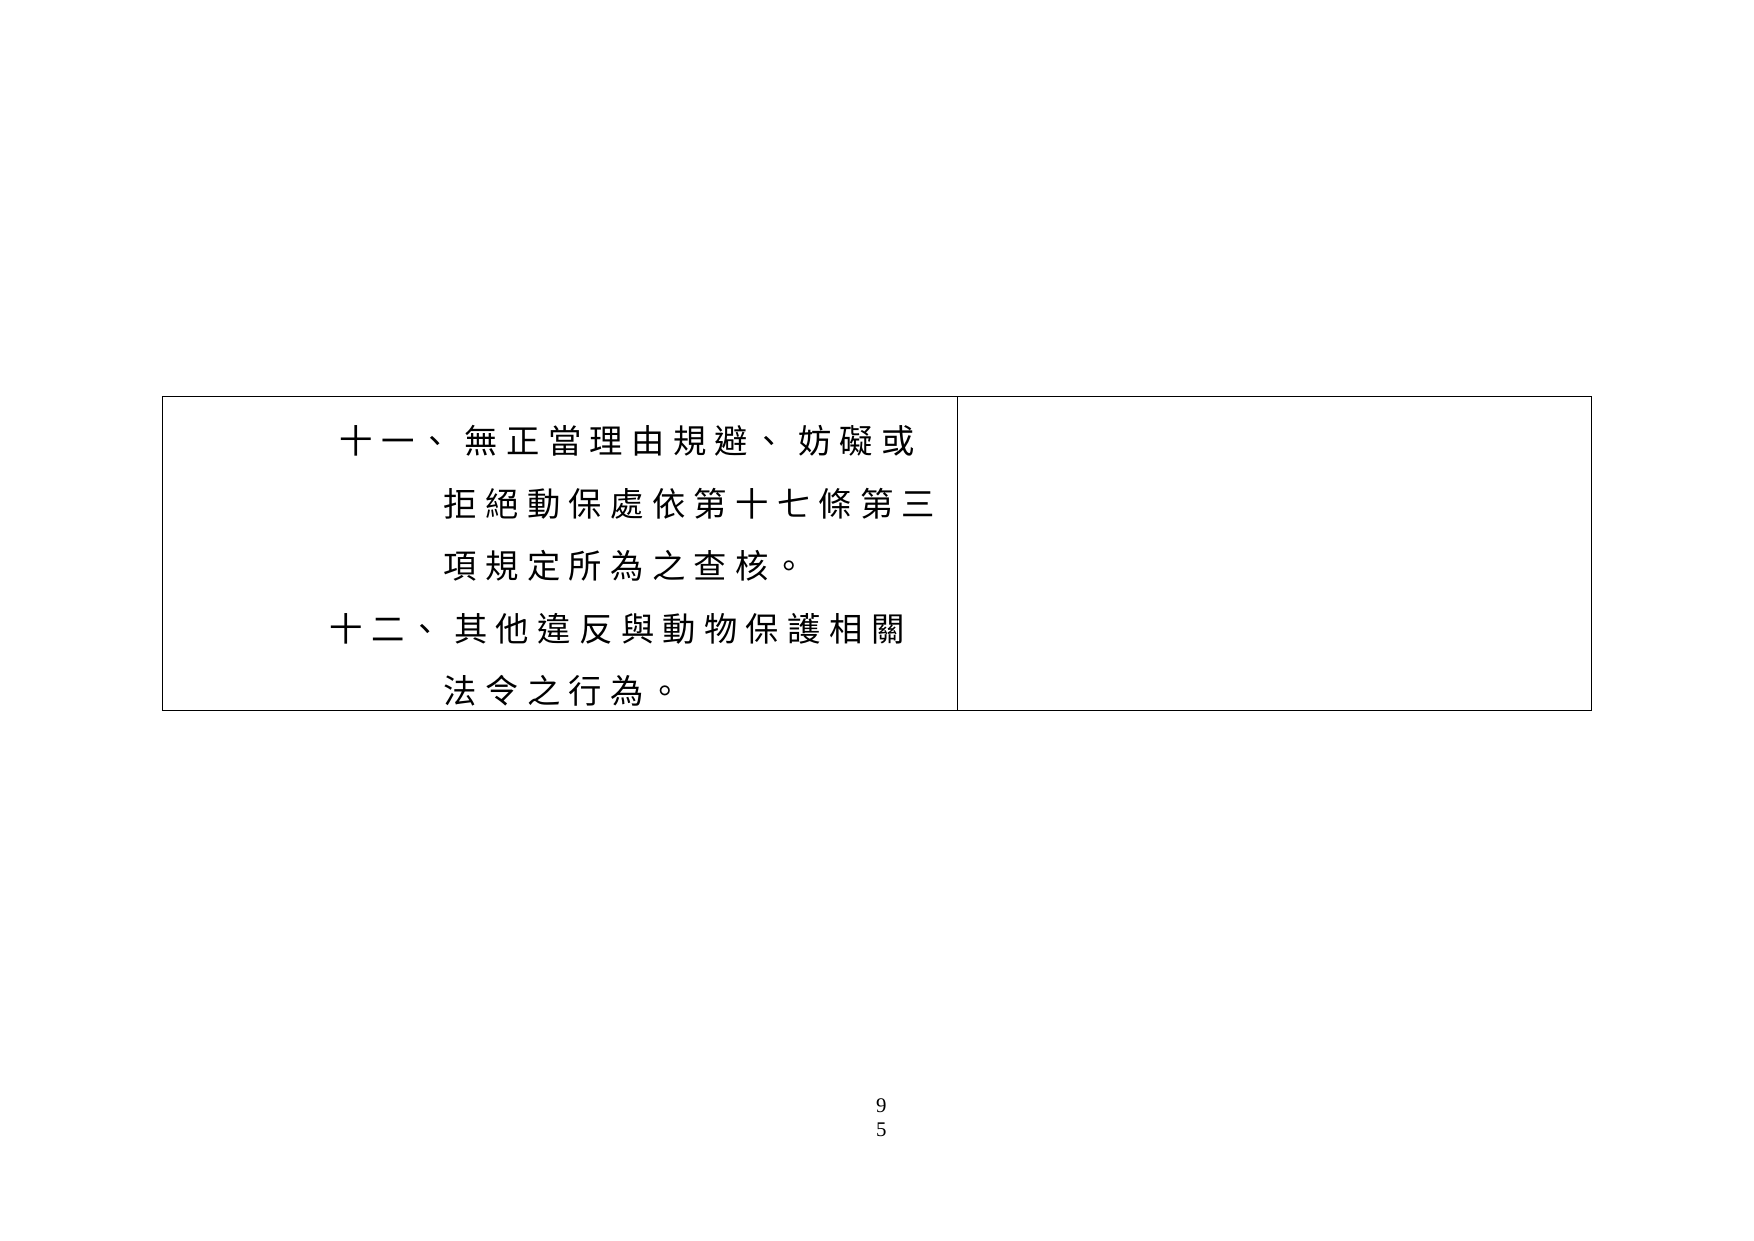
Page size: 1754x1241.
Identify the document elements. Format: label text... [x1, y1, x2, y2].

table_cell [958, 397, 1591, 710]
table_cell 十一、無正當理由規避、妨礙或拒絕動保處依第十七條第三項規定所為之查核。 十二、其他違反與動物保護相關法令之行為。 [163, 397, 957, 710]
